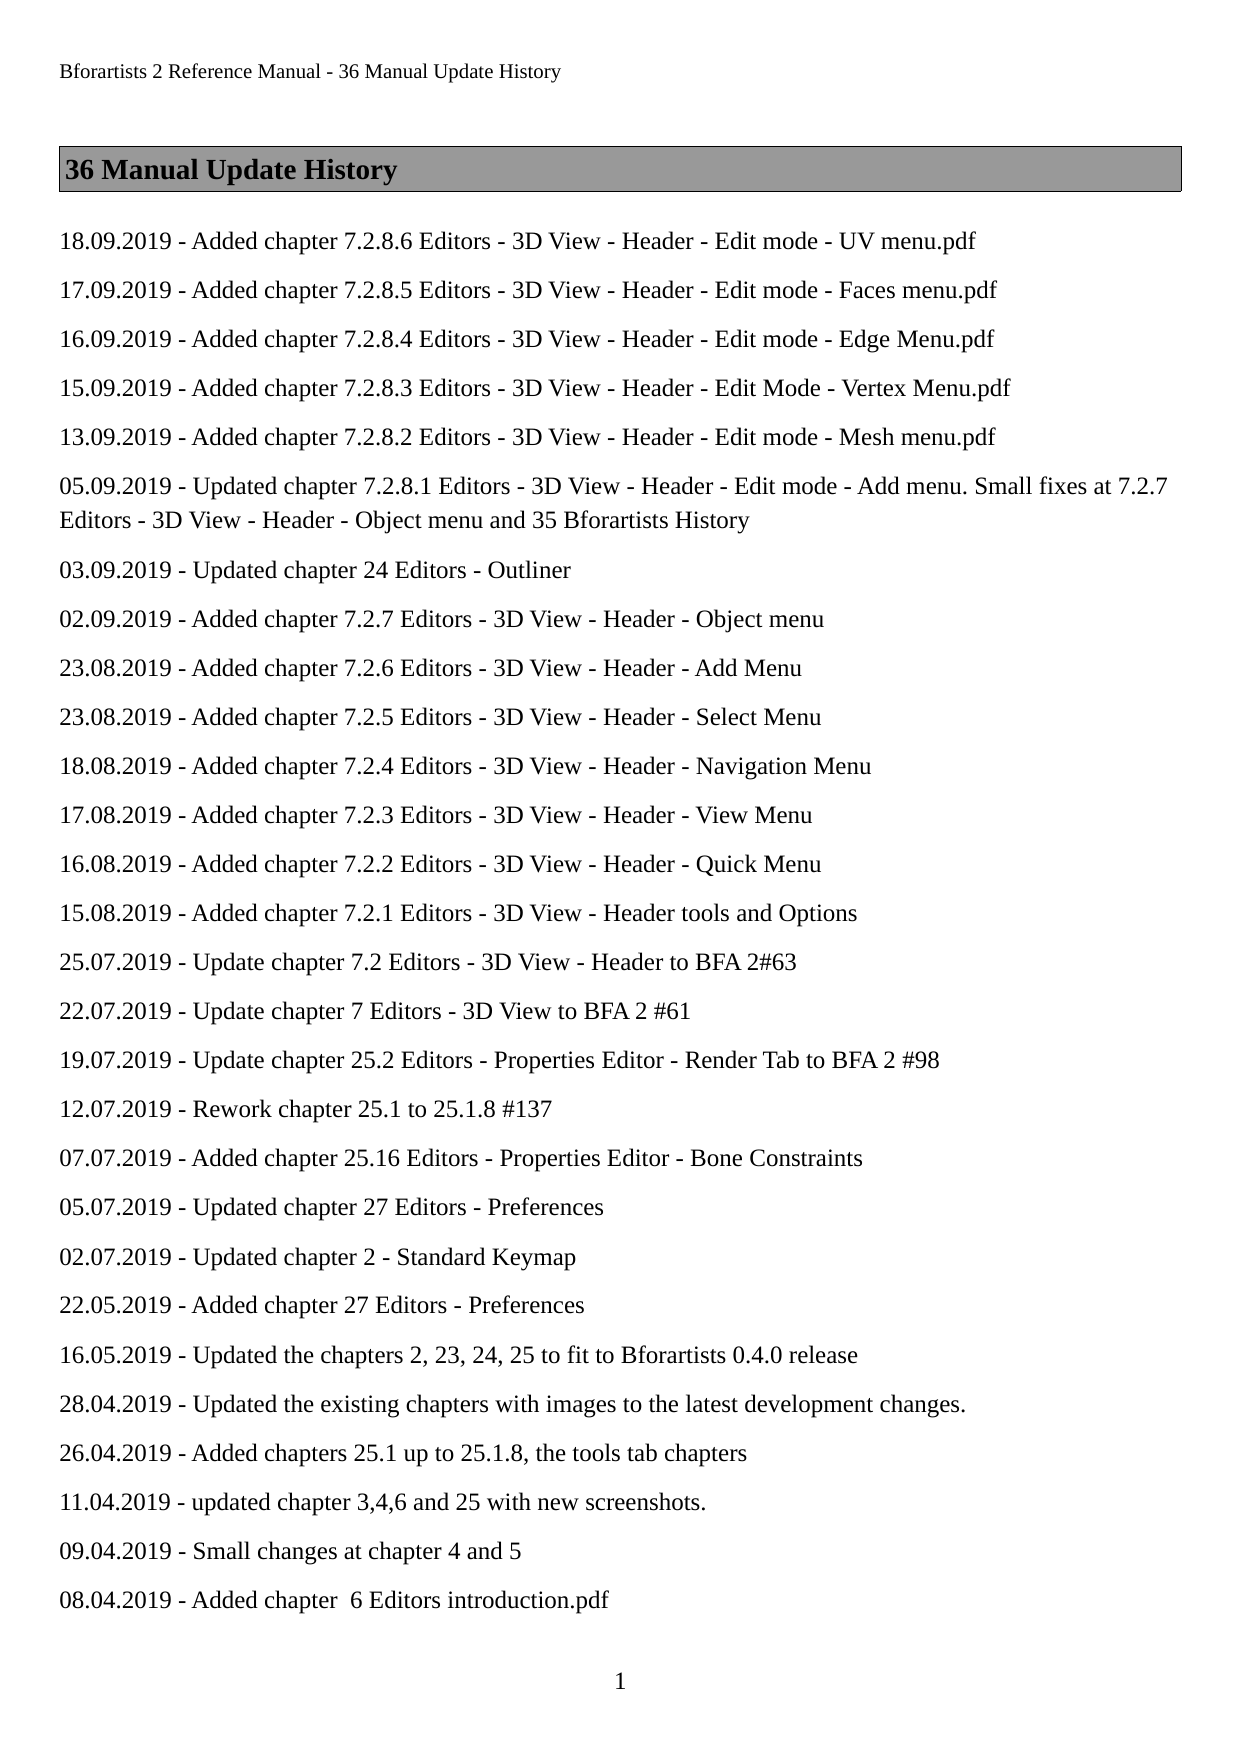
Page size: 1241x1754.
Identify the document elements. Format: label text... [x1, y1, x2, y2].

text 03.09.2019 - Updated chapter 24 Editors - Outliner [59, 555, 1181, 583]
text 26.04.2019 - Added chapters 25.1 up to 25.1.8, the tools tab chapters [59, 1438, 1181, 1467]
text 16.09.2019 - Added chapter 7.2.8.4 Editors - 3D View - Header - Edit mode - Edge Menu.pdf [59, 324, 1181, 353]
text 23.08.2019 - Added chapter 7.2.6 Editors - 3D View - Header - Add Menu [59, 653, 1181, 682]
text 17.08.2019 - Added chapter 7.2.3 Editors - 3D View - Header - View Menu [59, 800, 1181, 829]
text 13.09.2019 - Added chapter 7.2.8.2 Editors - 3D View - Header - Edit mode - Mesh menu.pdf [59, 422, 1181, 451]
text 19.07.2019 - Update chapter 25.2 Editors - Properties Editor - Render Tab to BFA 2 #98 [59, 1045, 1181, 1074]
text 05.07.2019 - Updated chapter 27 Editors - Preferences [59, 1192, 1181, 1221]
text 15.08.2019 - Added chapter 7.2.1 Editors - 3D View - Header tools and Options [59, 898, 1181, 927]
text 05.09.2019 - Updated chapter 7.2.8.1 Editors - 3D View - Header - Edit mode - Add menu. Small fixes at 7.2.7 Editors - 3D View - Header - Object menu and 35 Bforartists History [59, 471, 1181, 534]
table_header 36 Manual Update History [60, 147, 1181, 191]
text 28.04.2019 - Updated the existing chapters with images to the latest development changes. [59, 1389, 1181, 1417]
text 12.07.2019 - Rework chapter 25.1 to 25.1.8 #137 [59, 1094, 1181, 1123]
text 11.04.2019 - updated chapter 3,4,6 and 25 with new screenshots. [59, 1487, 1181, 1516]
text 07.07.2019 - Added chapter 25.16 Editors - Properties Editor - Bone Constraints [59, 1143, 1181, 1172]
text 16.08.2019 - Added chapter 7.2.2 Editors - 3D View - Header - Quick Menu [59, 849, 1181, 878]
text 02.09.2019 - Added chapter 7.2.7 Editors - 3D View - Header - Object menu [59, 604, 1181, 632]
text 18.08.2019 - Added chapter 7.2.4 Editors - 3D View - Header - Navigation Menu [59, 751, 1181, 780]
text 15.09.2019 - Added chapter 7.2.8.3 Editors - 3D View - Header - Edit Mode - Vertex Menu.pdf [59, 373, 1181, 402]
text 08.04.2019 - Added chapter 6 Editors introduction.pdf [59, 1585, 1181, 1614]
text 23.08.2019 - Added chapter 7.2.5 Editors - 3D View - Header - Select Menu [59, 702, 1181, 731]
text 16.05.2019 - Updated the chapters 2, 23, 24, 25 to fit to Bforartists 0.4.0 release [59, 1340, 1181, 1368]
text 02.07.2019 - Updated chapter 2 - Standard Keymap [59, 1242, 1181, 1270]
text 09.04.2019 - Small changes at chapter 4 and 5 [59, 1536, 1181, 1565]
text 17.09.2019 - Added chapter 7.2.8.5 Editors - 3D View - Header - Edit mode - Faces menu.pdf [59, 275, 1181, 304]
text 25.07.2019 - Update chapter 7.2 Editors - 3D View - Header to BFA 2#63 [59, 947, 1181, 976]
text 22.05.2019 - Added chapter 27 Editors - Preferences [59, 1291, 1181, 1319]
text 22.07.2019 - Update chapter 7 Editors - 3D View to BFA 2 #61 [59, 996, 1181, 1025]
text 18.09.2019 - Added chapter 7.2.8.6 Editors - 3D View - Header - Edit mode - UV menu.pdf [59, 226, 1181, 254]
